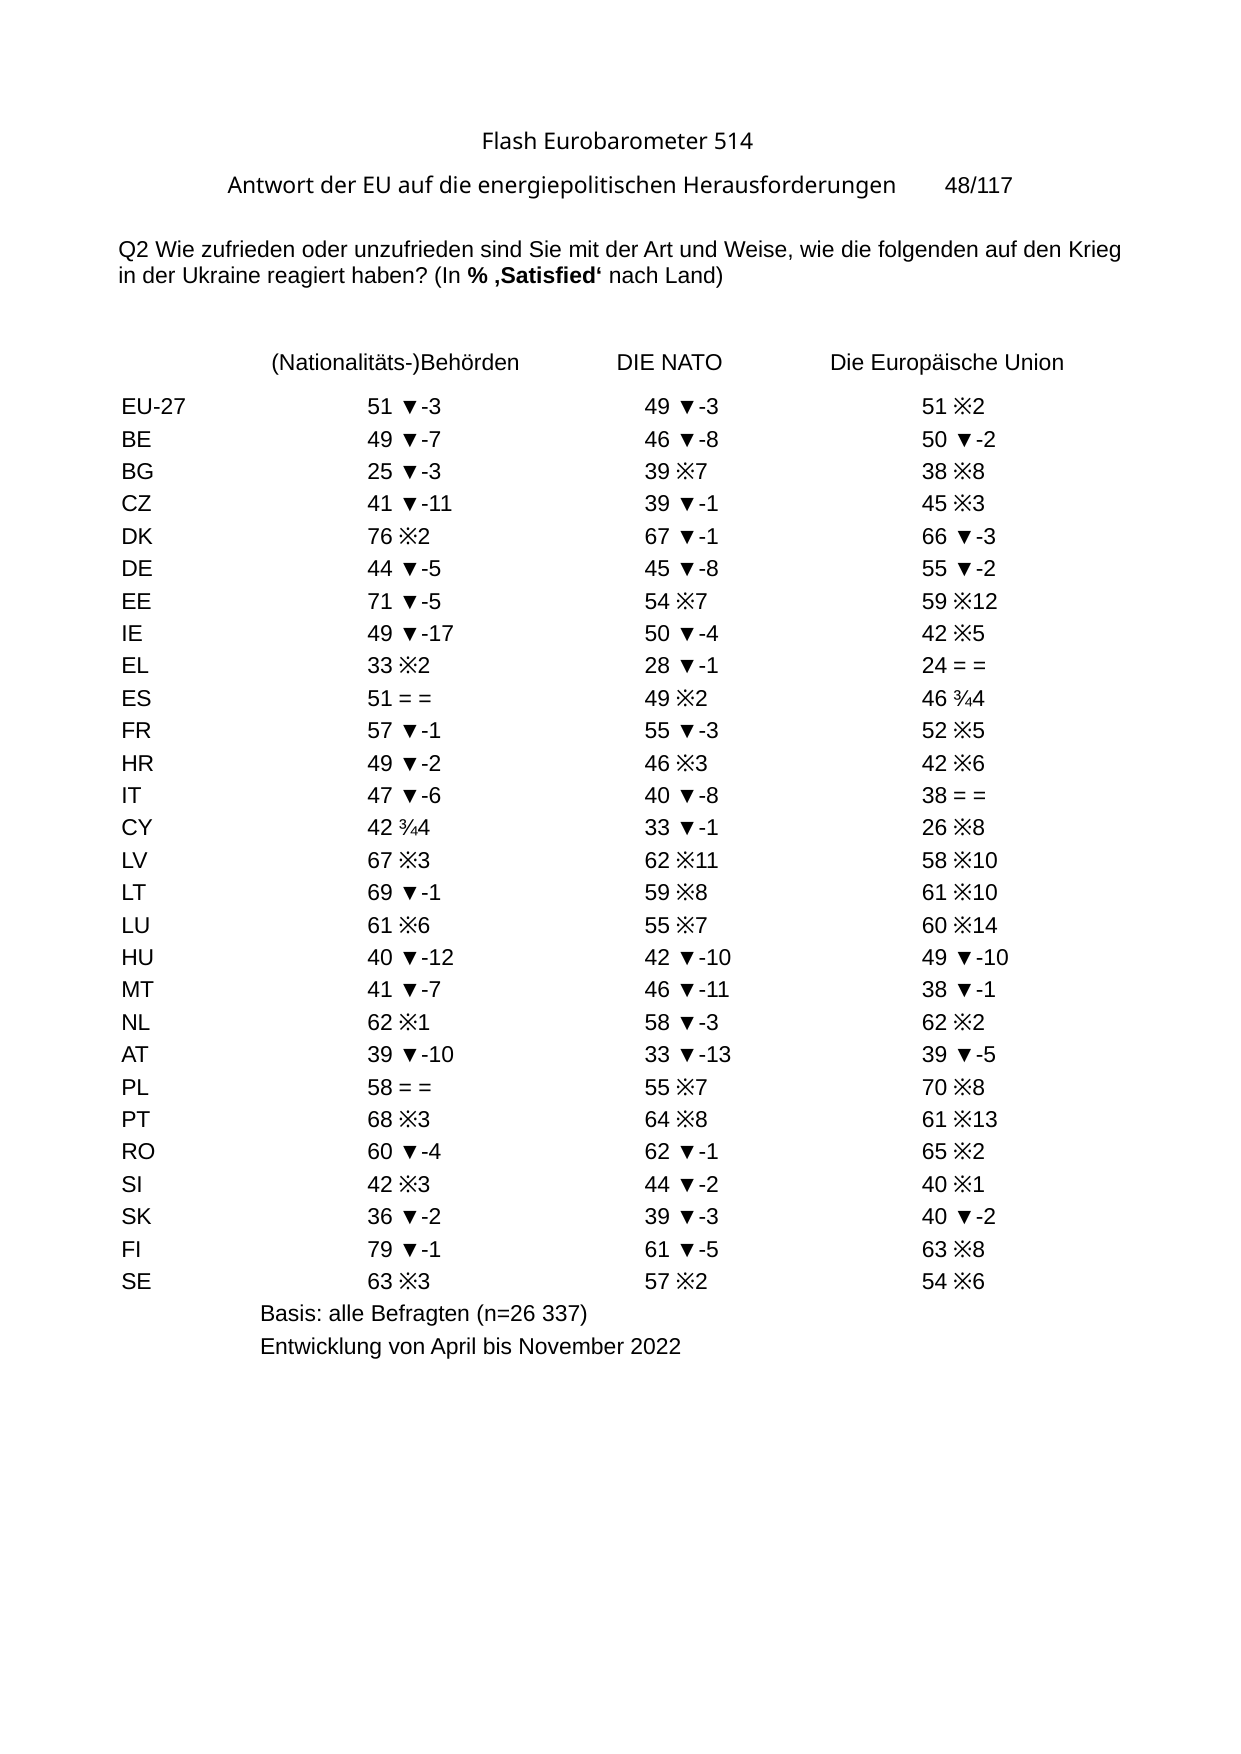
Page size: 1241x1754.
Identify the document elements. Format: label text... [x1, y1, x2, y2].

table_cell [950, 1330, 1089, 1362]
table_cell FI [118, 1233, 257, 1265]
table_cell ▼-1 [673, 649, 811, 682]
table_cell 76 [257, 520, 395, 552]
table_cell ※2 [950, 1006, 1089, 1038]
table_header [118, 334, 257, 390]
table_cell ▼-2 [395, 747, 534, 779]
table_cell ※6 [950, 1265, 1089, 1297]
table_cell 46 [811, 682, 950, 714]
table_cell 58 [534, 1006, 673, 1038]
table_cell 26 [811, 811, 950, 844]
table_cell Entwicklung von April bis November 2022 [257, 1330, 811, 1362]
table_cell LU [118, 909, 257, 941]
table_cell 54 [811, 1265, 950, 1297]
table_cell 63 [811, 1233, 950, 1265]
table_cell BG [118, 455, 257, 487]
table_cell 55 [534, 714, 673, 747]
table_cell 24 [811, 649, 950, 682]
table_cell ▼-1 [950, 973, 1089, 1006]
table_cell 51 [257, 390, 395, 423]
table_cell 41 [257, 973, 395, 1006]
table_cell ※5 [950, 714, 1089, 747]
table_cell ▼-11 [395, 488, 534, 520]
table_cell 61 [534, 1233, 673, 1265]
table_cell ▼-11 [673, 973, 811, 1006]
table_cell ※10 [950, 844, 1089, 876]
table_cell 49 [257, 617, 395, 649]
table_cell DE [118, 552, 257, 584]
table_cell 58 [257, 1071, 395, 1103]
table_cell 57 [257, 714, 395, 747]
table_cell 39 [811, 1038, 950, 1071]
table_cell 46 [534, 423, 673, 455]
table_cell ▼-1 [395, 1233, 534, 1265]
table_cell 38 [811, 455, 950, 487]
table_cell 33 [534, 1038, 673, 1071]
table_cell 55 [534, 1071, 673, 1103]
table_cell 55 [534, 909, 673, 941]
table_cell 51 [257, 682, 395, 714]
table_cell 46 [534, 973, 673, 1006]
table_cell ▼-6 [395, 779, 534, 811]
table_cell ▼-3 [673, 714, 811, 747]
table_cell ※10 [950, 876, 1089, 908]
table_cell ▼-3 [673, 1200, 811, 1232]
table_cell ▼-17 [395, 617, 534, 649]
table_cell ▼-8 [673, 423, 811, 455]
table_cell EU-27 [118, 390, 257, 423]
table_cell 49 [257, 747, 395, 779]
table_cell 79 [257, 1233, 395, 1265]
table_cell CY [118, 811, 257, 844]
table_cell ¾4 [395, 811, 534, 844]
table_cell ※2 [673, 682, 811, 714]
table_cell [811, 1330, 950, 1362]
table_cell ▼-2 [950, 552, 1089, 584]
table_cell ※11 [673, 844, 811, 876]
table_cell 52 [811, 714, 950, 747]
table_cell ▼-1 [673, 520, 811, 552]
table_cell ▼-8 [673, 552, 811, 584]
table_cell 41 [257, 488, 395, 520]
table_cell ▼-2 [673, 1168, 811, 1200]
table_cell 38 [811, 973, 950, 1006]
table_cell ▼-3 [395, 390, 534, 423]
table_cell ※2 [395, 649, 534, 682]
table_cell HU [118, 941, 257, 973]
table_cell EL [118, 649, 257, 682]
table_cell 71 [257, 585, 395, 617]
table_cell 64 [534, 1103, 673, 1135]
table_cell 59 [534, 876, 673, 908]
table_cell ▼-3 [673, 390, 811, 423]
table_cell = = [950, 779, 1089, 811]
table_cell ▼-5 [395, 585, 534, 617]
table_cell 28 [534, 649, 673, 682]
table_cell ▼-10 [950, 941, 1089, 973]
text Q2 Wie zufrieden oder unzufrieden sind Sie mit der Art und Weise, wie die folgenden auf den Krieg in der Ukraine reagiert haben? (In % ‚Satisfied‘ nach Land) [118, 236, 1122, 289]
table_cell ※7 [673, 455, 811, 487]
table_cell PL [118, 1071, 257, 1103]
table_cell ▼-2 [950, 1200, 1089, 1232]
table_cell 67 [534, 520, 673, 552]
table_cell AT [118, 1038, 257, 1071]
table_cell 62 [534, 844, 673, 876]
table_cell ※2 [950, 1135, 1089, 1168]
table_cell 49 [257, 423, 395, 455]
table_cell ▼-7 [395, 973, 534, 1006]
table_cell 67 [257, 844, 395, 876]
table_cell 62 [257, 1006, 395, 1038]
table_cell ※14 [950, 909, 1089, 941]
table_cell 62 [534, 1135, 673, 1168]
table_cell [811, 1297, 950, 1330]
table_cell 44 [257, 552, 395, 584]
table_cell 61 [811, 1103, 950, 1135]
table_cell ▼-10 [395, 1038, 534, 1071]
table_cell ※7 [673, 909, 811, 941]
table_cell LT [118, 876, 257, 908]
table_cell ▼-5 [395, 552, 534, 584]
table_cell ▼-7 [395, 423, 534, 455]
table_cell ※2 [950, 390, 1089, 423]
table_cell 49 [534, 682, 673, 714]
table_cell 45 [534, 552, 673, 584]
table_cell EE [118, 585, 257, 617]
table_cell ES [118, 682, 257, 714]
table_cell ▼-2 [950, 423, 1089, 455]
table_cell 44 [534, 1168, 673, 1200]
table_cell DK [118, 520, 257, 552]
table_cell ※1 [950, 1168, 1089, 1200]
table_cell 61 [811, 876, 950, 908]
table_cell 50 [534, 617, 673, 649]
table_cell LV [118, 844, 257, 876]
table_cell 54 [534, 585, 673, 617]
table_cell ▼-1 [673, 811, 811, 844]
table_cell ※3 [395, 1103, 534, 1135]
table_cell 40 [257, 941, 395, 973]
table_cell CZ [118, 488, 257, 520]
table_cell [950, 1297, 1089, 1330]
table_cell BE [118, 423, 257, 455]
table_cell ▼-2 [395, 1200, 534, 1232]
table_cell ▼-12 [395, 941, 534, 973]
table_cell ※8 [950, 1071, 1089, 1103]
table_cell SE [118, 1265, 257, 1297]
table_cell 68 [257, 1103, 395, 1135]
table_cell 40 [811, 1168, 950, 1200]
table_cell 42 [257, 811, 395, 844]
table_cell ▼-4 [395, 1135, 534, 1168]
table_cell 46 [534, 747, 673, 779]
table_cell 59 [811, 585, 950, 617]
table_cell 25 [257, 455, 395, 487]
table_cell SK [118, 1200, 257, 1232]
table_cell ▼-1 [395, 876, 534, 908]
table_cell ※7 [673, 1071, 811, 1103]
table_cell ▼-13 [673, 1038, 811, 1071]
table_cell 69 [257, 876, 395, 908]
table_cell 49 [811, 941, 950, 973]
table_cell = = [950, 649, 1089, 682]
table_cell ▼-3 [673, 1006, 811, 1038]
table_cell ▼-3 [395, 455, 534, 487]
table_cell = = [395, 682, 534, 714]
table_cell ※3 [395, 844, 534, 876]
table_cell SI [118, 1168, 257, 1200]
table_cell RO [118, 1135, 257, 1168]
table_cell [118, 1330, 257, 1362]
table_cell NL [118, 1006, 257, 1038]
table_cell 65 [811, 1135, 950, 1168]
table_cell 45 [811, 488, 950, 520]
table_cell 51 [811, 390, 950, 423]
table_cell 60 [811, 909, 950, 941]
table_cell ※2 [395, 520, 534, 552]
table_cell ※8 [950, 1233, 1089, 1265]
table_cell ※8 [950, 455, 1089, 487]
table_cell ※12 [950, 585, 1089, 617]
table_cell 36 [257, 1200, 395, 1232]
table_cell 42 [811, 617, 950, 649]
table_cell 55 [811, 552, 950, 584]
table_cell ▼-1 [673, 1135, 811, 1168]
table_cell 57 [534, 1265, 673, 1297]
table_cell [118, 1297, 257, 1330]
table_cell ▼-4 [673, 617, 811, 649]
table_cell 42 [257, 1168, 395, 1200]
table_cell ※3 [395, 1168, 534, 1200]
table_cell ▼-1 [395, 714, 534, 747]
table_cell ※3 [673, 747, 811, 779]
table_cell ※8 [950, 811, 1089, 844]
table_cell 33 [534, 811, 673, 844]
table_cell ▼-1 [673, 488, 811, 520]
table_cell PT [118, 1103, 257, 1135]
table_cell ▼-10 [673, 941, 811, 973]
table_header Die Europäische Union [811, 334, 1089, 390]
table_cell 49 [534, 390, 673, 423]
table_cell ※3 [950, 488, 1089, 520]
table_cell ※8 [673, 876, 811, 908]
table_cell 60 [257, 1135, 395, 1168]
table_cell ※6 [395, 909, 534, 941]
table_header DIE NATO [534, 334, 811, 390]
table_cell IT [118, 779, 257, 811]
table_cell ※6 [950, 747, 1089, 779]
table_cell 47 [257, 779, 395, 811]
table_cell ※3 [395, 1265, 534, 1297]
table_cell 58 [811, 844, 950, 876]
table_cell ▼-8 [673, 779, 811, 811]
table_cell FR [118, 714, 257, 747]
table_cell 40 [534, 779, 673, 811]
table_cell 63 [257, 1265, 395, 1297]
table_cell 62 [811, 1006, 950, 1038]
table_cell 33 [257, 649, 395, 682]
table_cell 42 [811, 747, 950, 779]
table_cell MT [118, 973, 257, 1006]
table_cell ※1 [395, 1006, 534, 1038]
table_cell HR [118, 747, 257, 779]
table_cell ※7 [673, 585, 811, 617]
table_cell ※8 [673, 1103, 811, 1135]
table_cell 61 [257, 909, 395, 941]
table_cell 38 [811, 779, 950, 811]
table_cell IE [118, 617, 257, 649]
table_cell 39 [534, 488, 673, 520]
table_cell 39 [257, 1038, 395, 1071]
table_cell 66 [811, 520, 950, 552]
table_cell ※13 [950, 1103, 1089, 1135]
table_cell Basis: alle Befragten (n=26 337) [257, 1297, 811, 1330]
table_cell ▼-3 [950, 520, 1089, 552]
table_cell 39 [534, 455, 673, 487]
table_cell 39 [534, 1200, 673, 1232]
table_cell ※5 [950, 617, 1089, 649]
table_cell ▼-5 [673, 1233, 811, 1265]
table_cell 70 [811, 1071, 950, 1103]
table_cell 42 [534, 941, 673, 973]
table_cell 50 [811, 423, 950, 455]
table_cell = = [395, 1071, 534, 1103]
table_cell ¾4 [950, 682, 1089, 714]
table_cell ▼-5 [950, 1038, 1089, 1071]
table_cell ※2 [673, 1265, 811, 1297]
table_cell 40 [811, 1200, 950, 1232]
table_header (Nationalitäts-)Behörden [257, 334, 534, 390]
